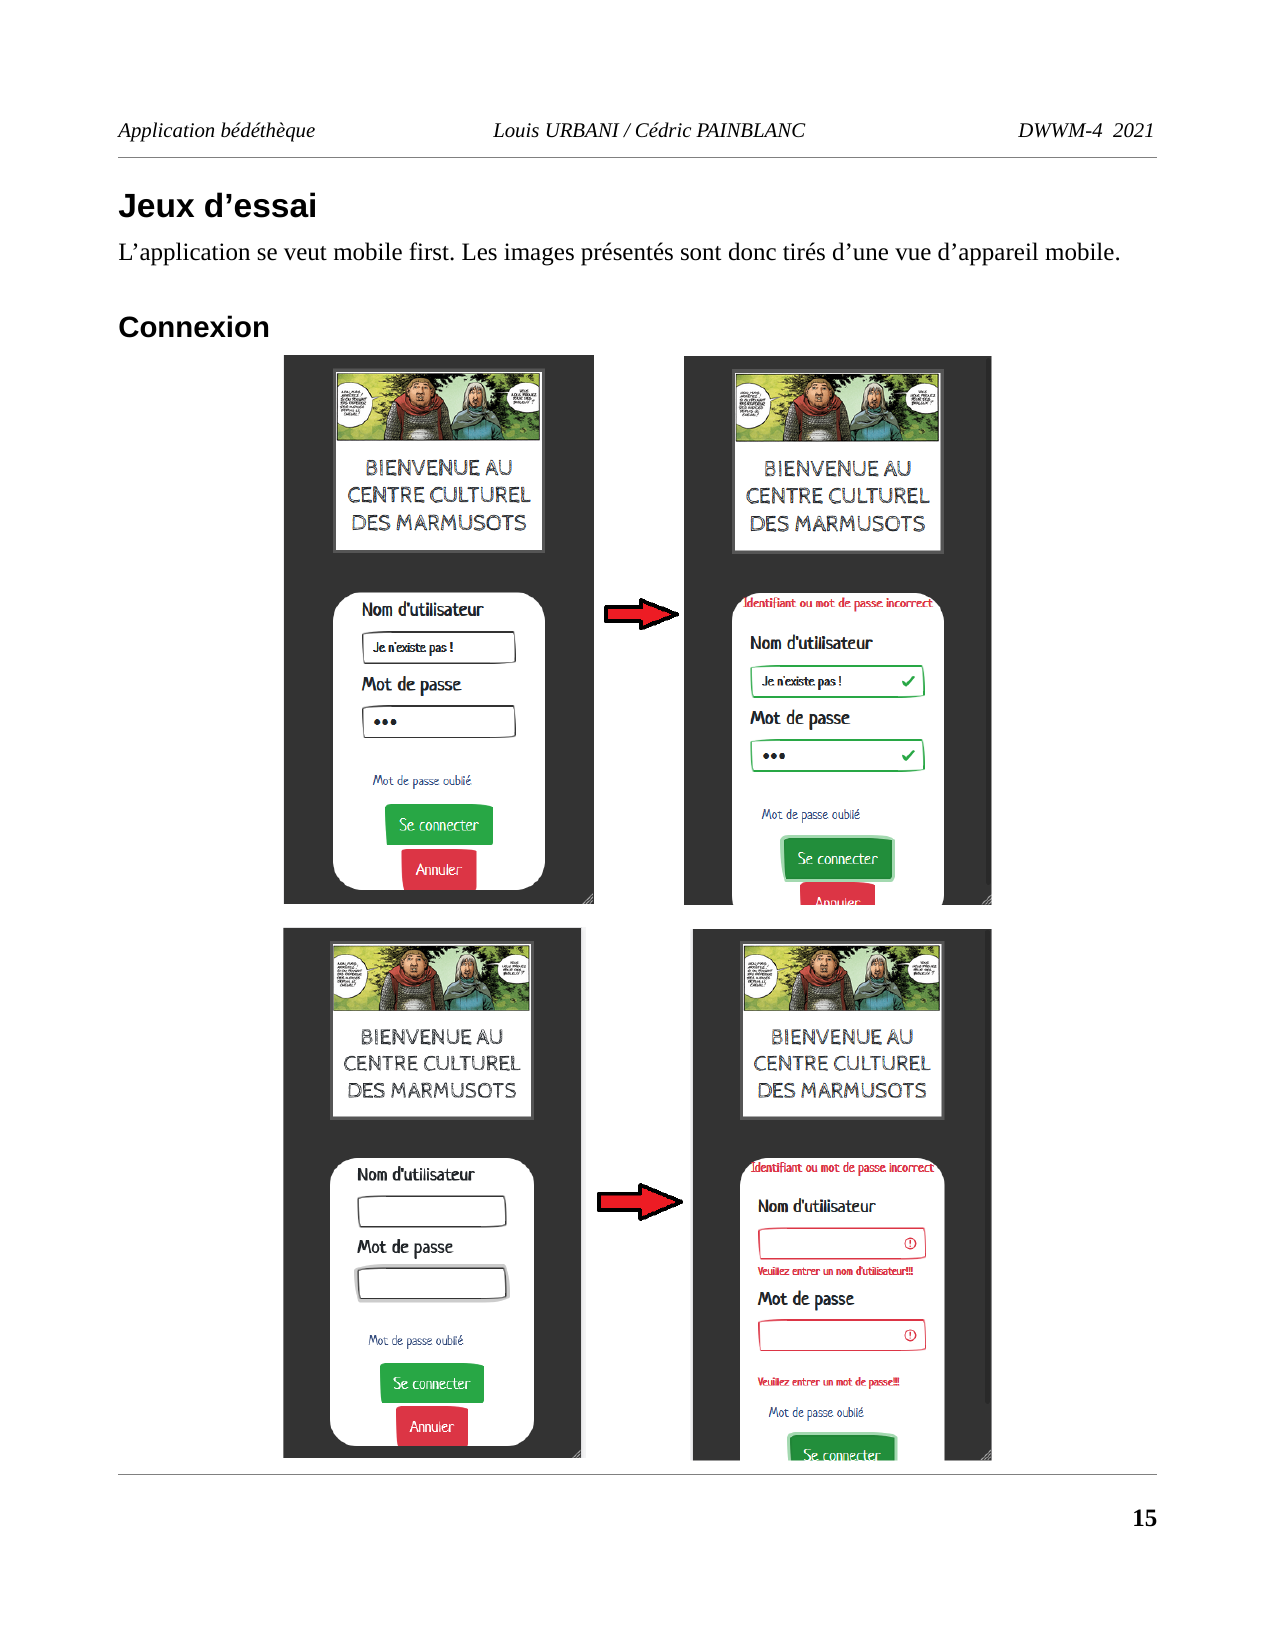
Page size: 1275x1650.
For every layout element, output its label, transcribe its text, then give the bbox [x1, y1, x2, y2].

picture [283, 927, 992, 1461]
text L’application se veut mobile first. Les images présentés sont donc tirés d’une vue d’appareil mobile. [118, 237, 1157, 266]
subtitle Jeux d’essai [118, 186, 1157, 225]
subtitle Connexion [118, 309, 1157, 343]
picture [283, 355, 992, 905]
